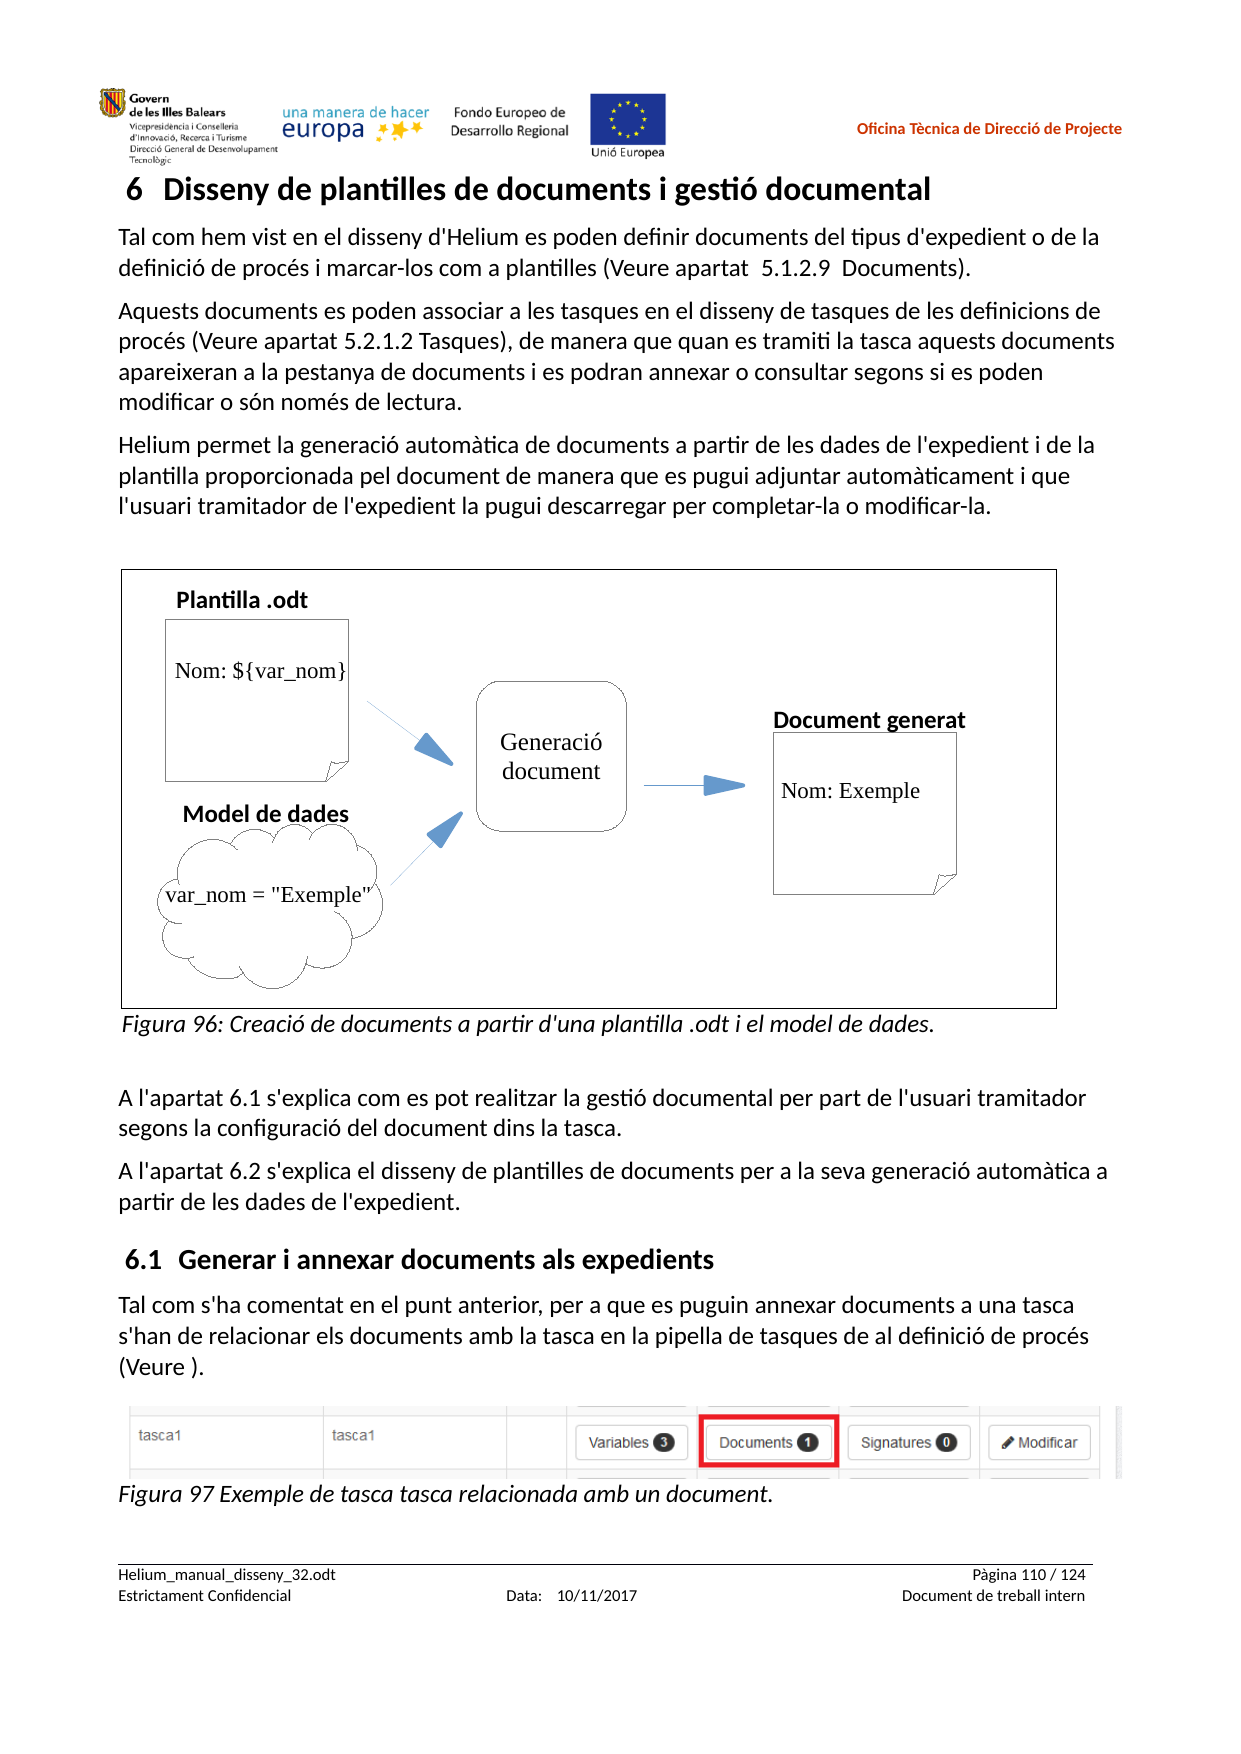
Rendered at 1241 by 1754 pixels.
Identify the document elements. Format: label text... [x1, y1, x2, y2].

text Helium permet la generació automàtica de documents a partir de les dades de l'expedient i de la plantilla proporcionada pel document de manera que es pugui adjuntar automàticament i que l'usuari tramitador de l'expedient la pugui descarregar per completar-la o modificar-la. [118, 429, 1122, 521]
text Tal com hem vist en el disseny d'Helium es poden definir documents del tipus d'expedient o de la definició de procés i marcar-los com a plantilles (Veure apartat 5.1.2.9 Documents). [118, 221, 1122, 282]
text Figura 96: Creació de documents a partir d'una plantilla .odt i el model de dades. [122, 582, 1097, 1039]
picture [118, 1406, 1123, 1479]
text Figura 97 Exemple de tasca tasca relacionada amb un document. [118, 1479, 1122, 1509]
text A l'apartat 6.1 s'explica com es pot realitzar la gestió documental per part de l'usuari tramitador segons la configuració del document dins la tasca. [118, 1082, 1122, 1143]
subtitle Generar i annexar documents als expedients [118, 1241, 1122, 1277]
text Tal com s'ha comentat en el punt anterior, per a que es puguin annexar documents a una tasca s'han de relacionar els documents amb la tasca en la pipella de tasques de al definició de procés (Veure ). [118, 1289, 1122, 1381]
text Aquests documents es poden associar a les tasques en el disseny de tasques de les definicions de procés (Veure apartat 5.2.1.2 Tasques), de manera que quan es tramiti la tasca aquests documents apareixeran a la pestanya de documents i es podran annexar o consultar segons si es poden modificar o són només de lectura. [118, 295, 1122, 417]
subtitle Disseny de plantilles de documents i gestió documental [118, 168, 1122, 209]
picture [99, 87, 668, 166]
text A l'apartat 6.2 s'explica el disseny de plantilles de documents per a la seva generació automàtica a partir de les dades de l'expedient. [118, 1155, 1122, 1216]
